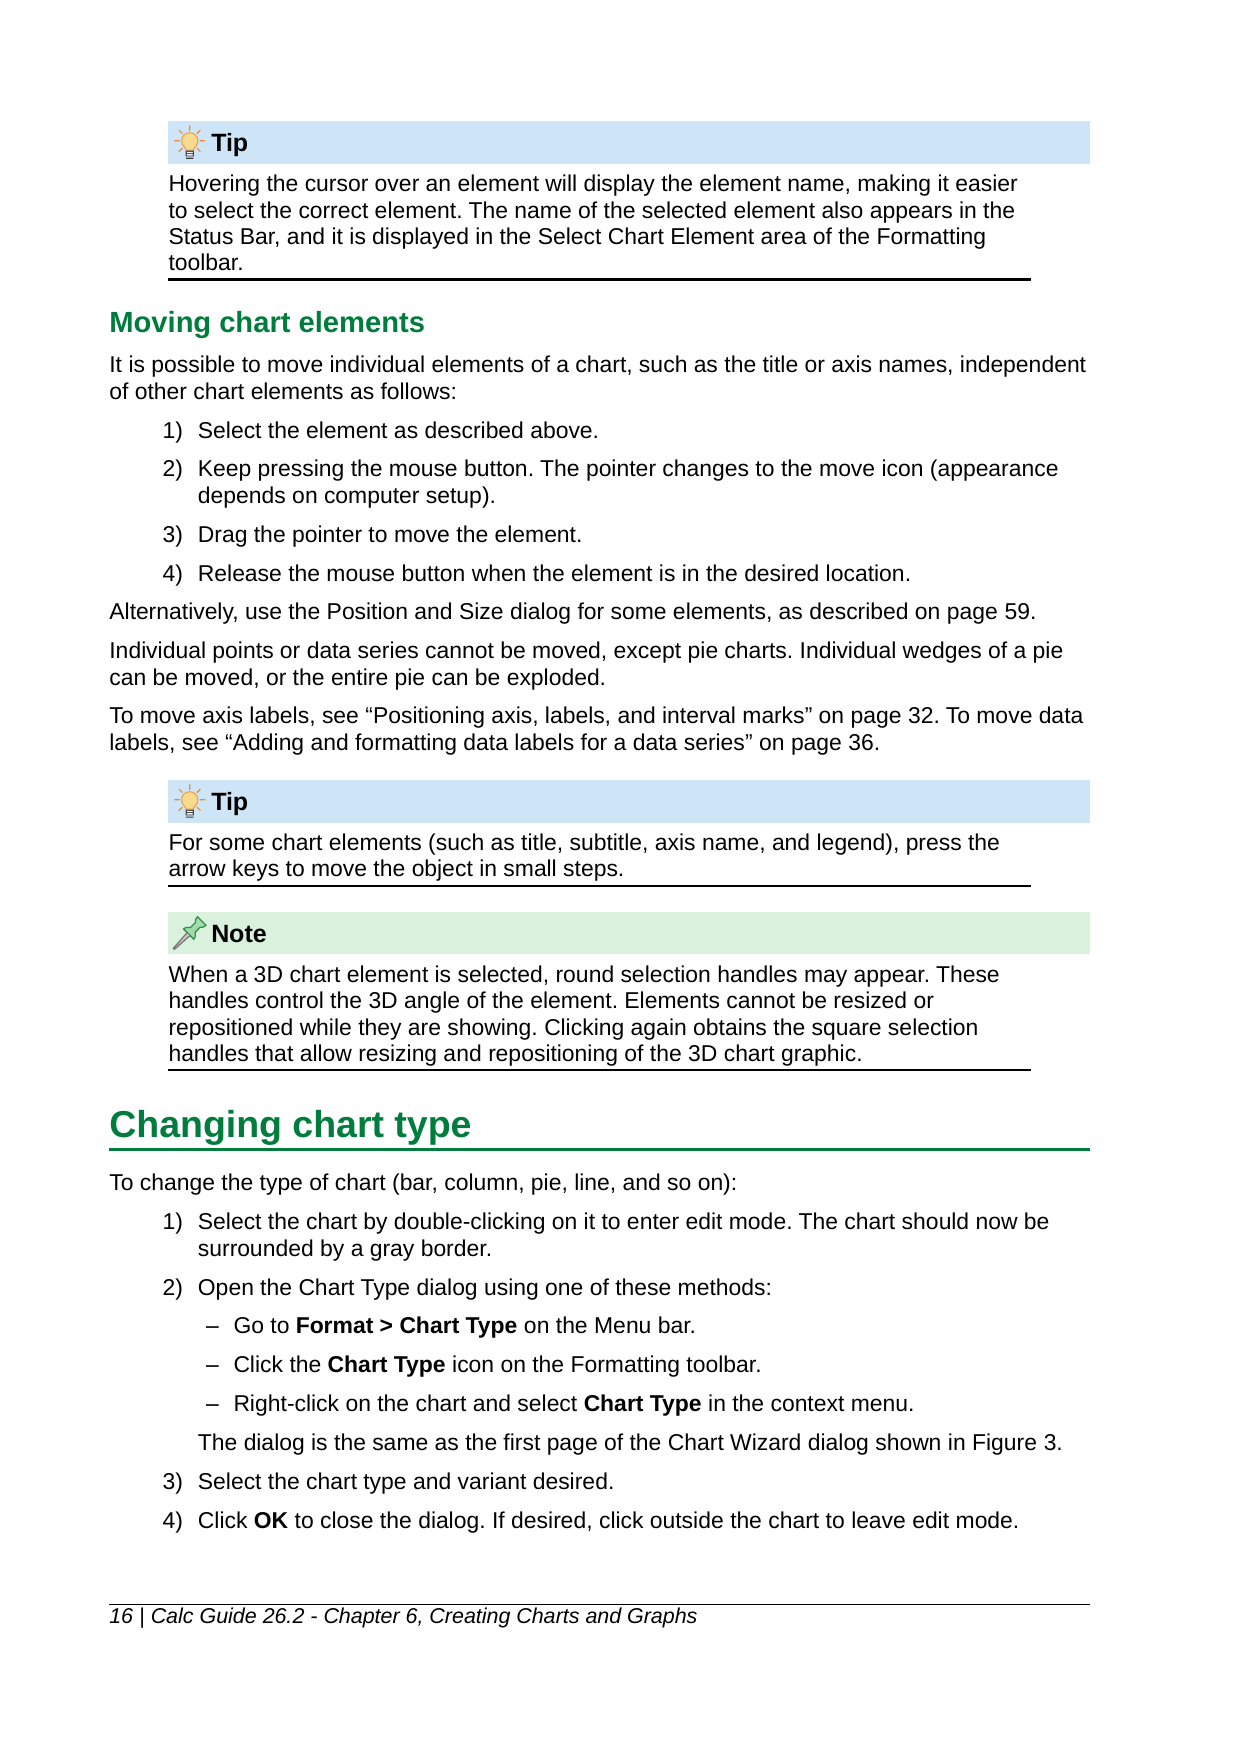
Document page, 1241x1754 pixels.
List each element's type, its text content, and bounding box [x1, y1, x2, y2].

list Open the Chart Type dialog using one of these methods: [183, 1273, 1090, 1300]
list Select the chart type and variant desired. [183, 1468, 1090, 1494]
text Individual points or data series cannot be moved, except pie charts. Individual wedges of a pie can be moved, or the entire pie can be exploded. [109, 637, 1090, 690]
text Alternatively, use the Position and Size dialog for some elements, as described on page 59. [109, 598, 1090, 625]
text When a 3D chart element is selected, round selection handles may appear. These handles control the 3D angle of the element. Elements cannot be resized or repositioned while they are showing. Clicking again obtains the square selection handles that allow resizing and repositioning of the 3D chart graphic. [168, 961, 1031, 1069]
subtitle Tip [168, 121, 1090, 164]
subtitle Changing chart type [109, 1102, 1090, 1148]
list Click OK to close the dialog. If desired, click outside the chart to leave edit mode. [183, 1507, 1090, 1533]
text For some chart elements (such as title, subtitle, axis name, and legend), press the arrow keys to move the object in small steps. [168, 829, 1031, 885]
list Drag the pointer to move the element. [183, 521, 1090, 547]
list It is possible to move individual elements of a chart, such as the title or axis names, independent of other chart elements as follows: [109, 351, 1090, 404]
subtitle Tip [168, 780, 1090, 823]
list Release the mouse button when the element is in the desired location. [183, 559, 1090, 586]
list Click the Chart Type icon on the Formatting toolbar. [218, 1351, 1090, 1377]
text To move axis labels, see “Positioning axis, labels, and interval marks” on page 32. To move data labels, see “Adding and formatting data labels for a data series” on page 36. [109, 702, 1090, 755]
list Go to Format > Chart Type on the Menu bar. [218, 1312, 1090, 1339]
list Select the chart by double-clicking on it to enter edit mode. The chart should now be surrounded by a gray border. [183, 1208, 1090, 1261]
text The dialog is the same as the first page of the Chart Wizard dialog shown in Figure 3. [198, 1429, 1090, 1455]
subtitle Moving chart elements [109, 305, 1090, 339]
list Keep pressing the mouse button. The pointer changes to the move icon (appearance depends on computer setup). [183, 455, 1090, 508]
list To change the type of chart (bar, column, pie, line, and so on): [109, 1169, 1090, 1196]
subtitle Note [210, 912, 1090, 954]
list Right-click on the chart and select Chart Type in the context menu. [218, 1390, 1090, 1416]
list Select the element as described above. [183, 417, 1090, 443]
text Hovering the cursor over an element will display the element name, making it easier to select the correct element. The name of the selected element also appears in the Status Bar, and it is displayed in the Select Chart Element area of the Formatting toolbar. [168, 170, 1031, 278]
